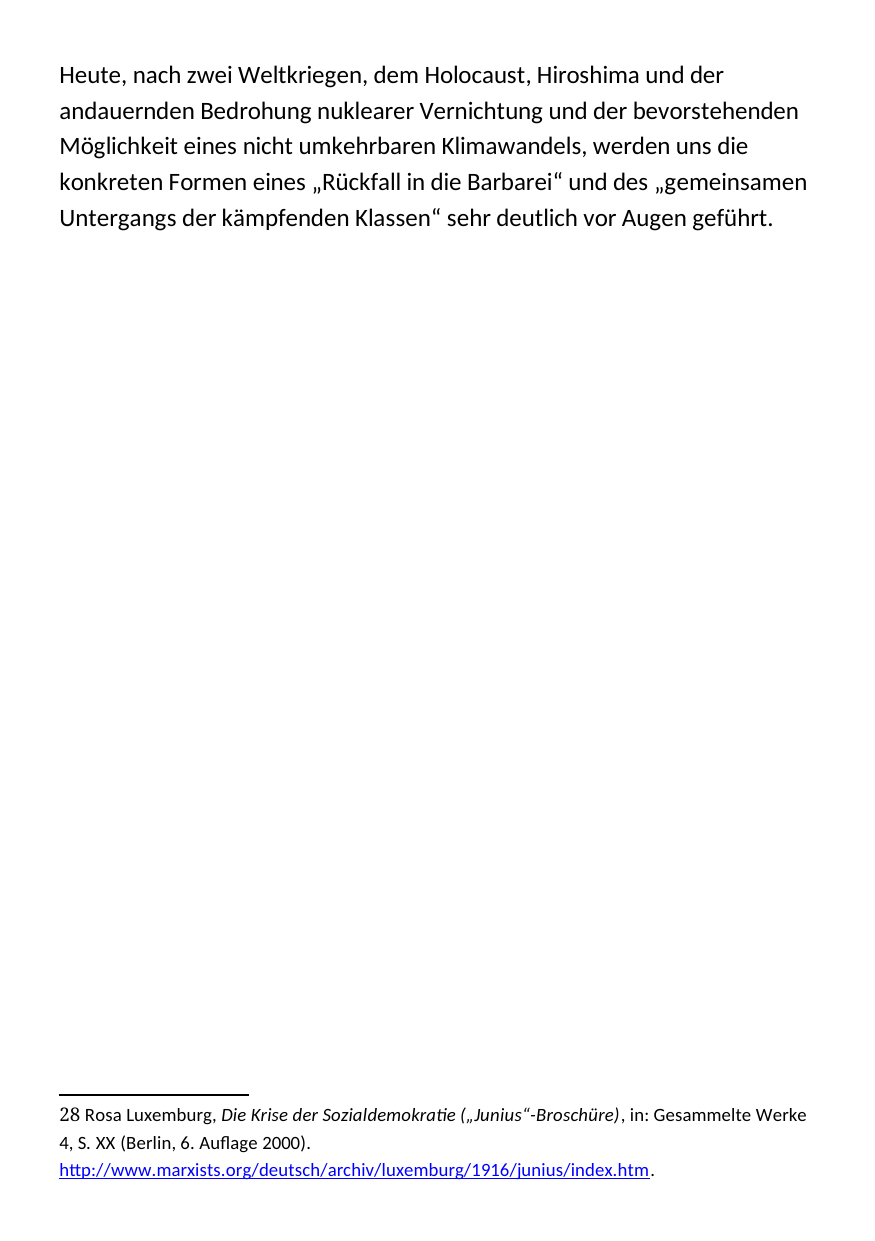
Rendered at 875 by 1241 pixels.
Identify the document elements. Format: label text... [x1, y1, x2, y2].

text Heute, nach zwei Weltkriegen, dem Holocaust, Hiroshima und der andauernden Bedrohung nuklearer Vernichtung und der bevorstehenden Möglichkeit eines nicht umkehrbaren Klimawandels, werden uns die konkreten Formen eines „Rückfall in die Barbarei“ und des „gemeinsamen Untergangs der kämpfenden Klassen“ sehr deutlich vor Augen geführt. [59, 59, 815, 233]
text Rosa Luxemburg, Die Krise der Sozialdemokratie („Junius“-Broschüre), in: Gesammelte Werke 4, S. XX (Berlin, 6. Auflage 2000). http://www.marxists.org/deutsch/archiv/luxemburg/1916/junius/index.htm. [59, 1101, 815, 1181]
